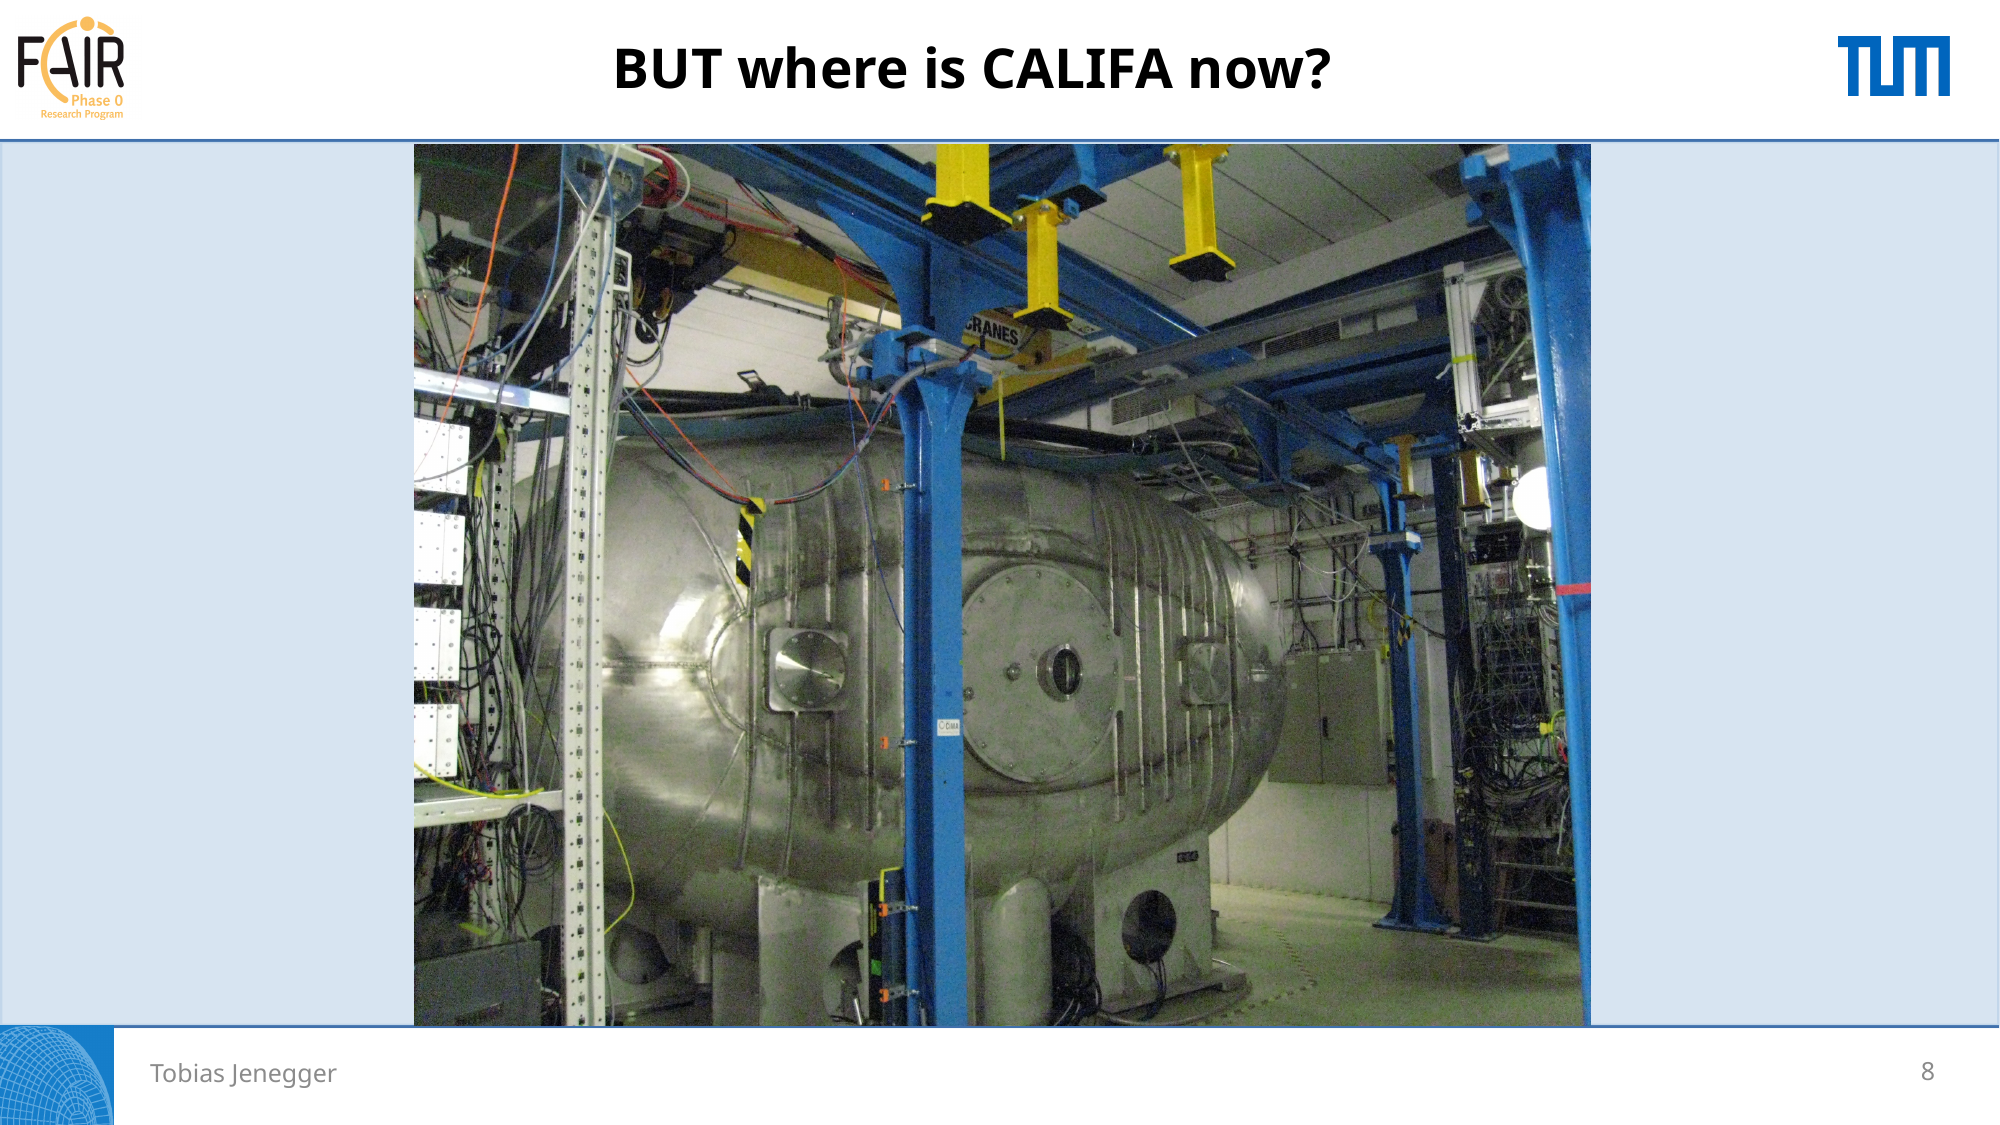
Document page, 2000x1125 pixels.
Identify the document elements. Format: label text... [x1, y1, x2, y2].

picture [1838, 36, 1950, 96]
picture [414, 144, 1591, 1026]
text_box [463, 108, 1432, 144]
title BUT where is CALIFA now? [137, 32, 1808, 108]
picture [15, 15, 142, 120]
picture [0, 1025, 114, 1125]
